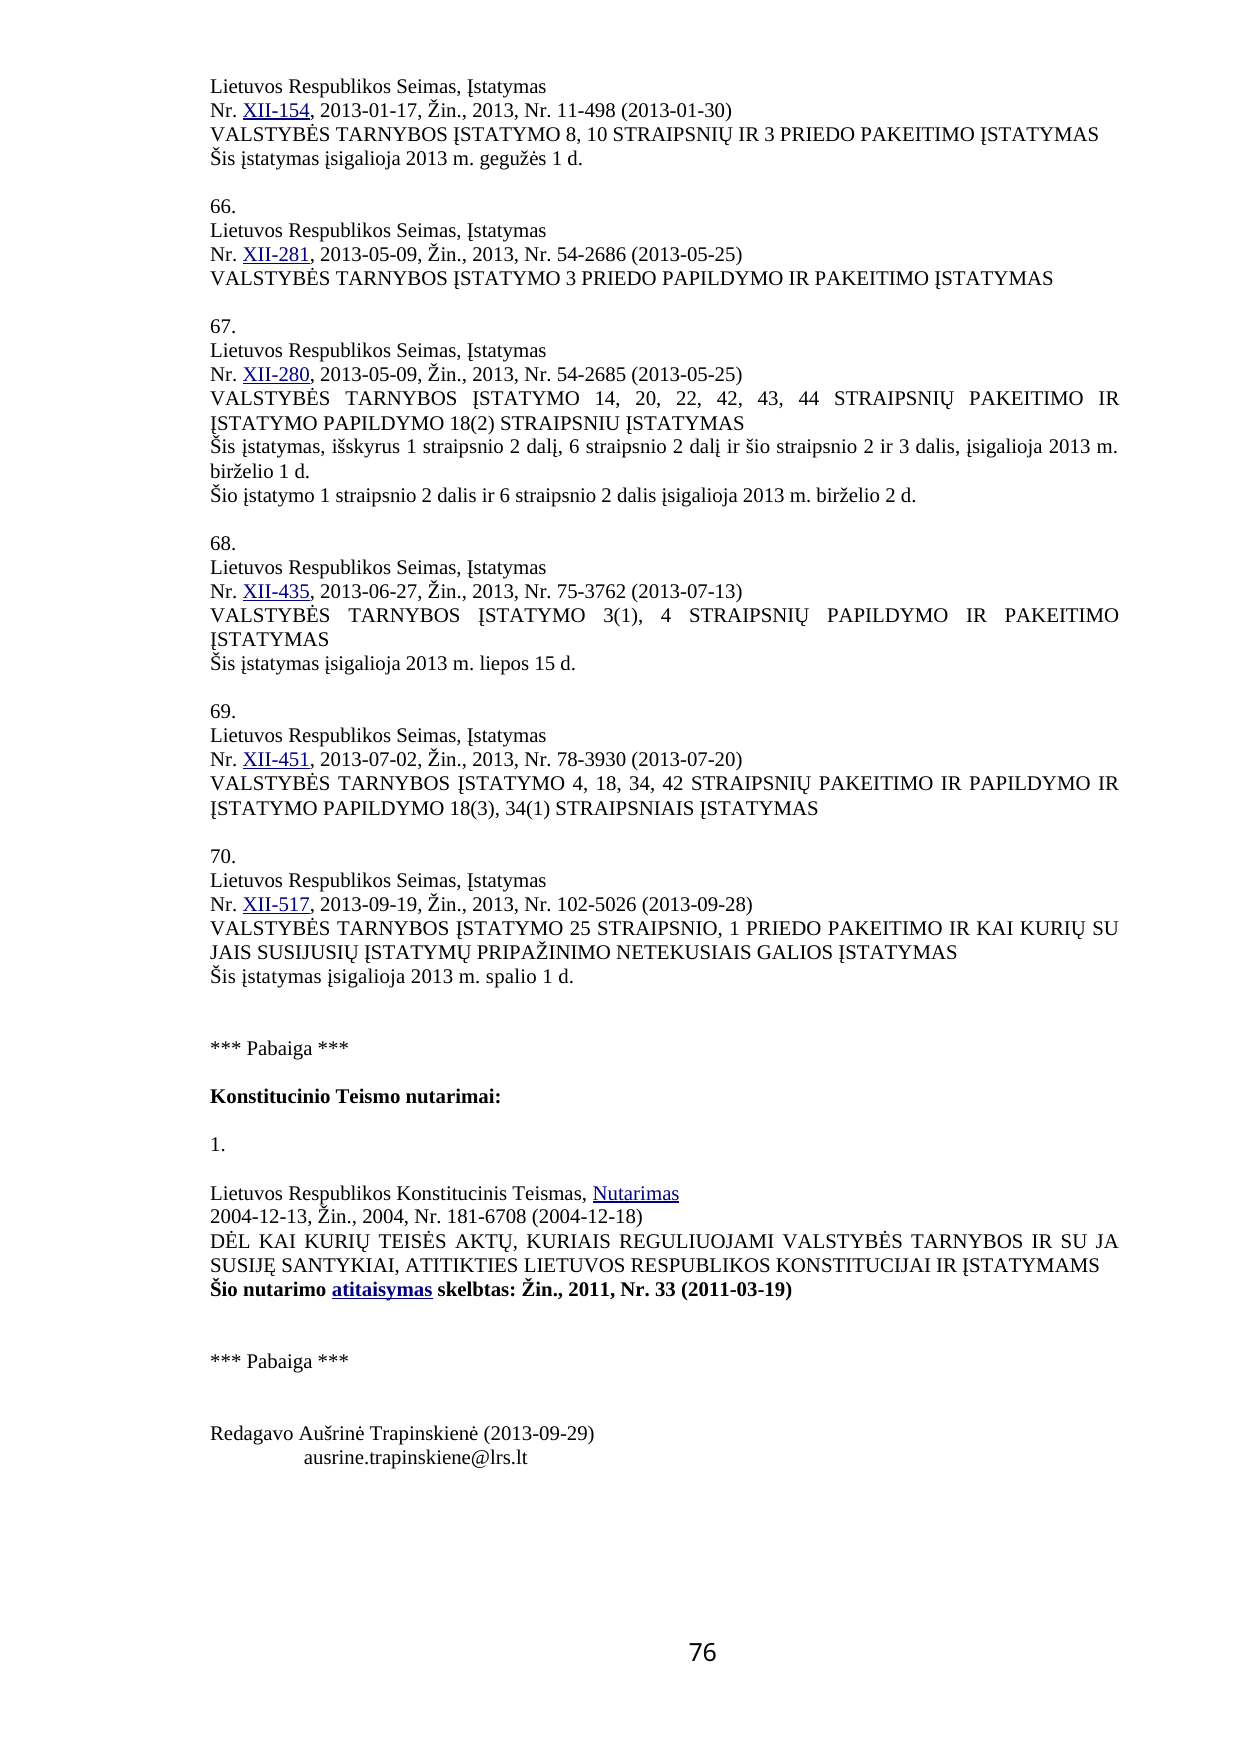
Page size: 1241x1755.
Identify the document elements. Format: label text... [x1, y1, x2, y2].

text *** Pabaiga *** [210, 1349, 1120, 1373]
text 68. [210, 531, 1120, 555]
text Šis įstatymas, išskyrus 1 straipsnio 2 dalį, 6 straipsnio 2 dalį ir šio straipsnio 2 ir 3 dalis, įsigalioja 2013 m. birželio 1 d. [210, 434, 1120, 483]
text Nr. XII-154, 2013-01-17, Žin., 2013, Nr. 11-498 (2013-01-30) [210, 98, 1120, 122]
text DĖL KAI KURIŲ TEISĖS AKTŲ, KURIAIS REGULIUOJAMI VALSTYBĖS TARNYBOS IR SU JA SUSIJĘ SANTYKIAI, ATITIKTIES LIETUVOS RESPUBLIKOS KONSTITUCIJAI IR ĮSTATYMAMS [210, 1228, 1120, 1277]
text 1. [210, 1132, 1120, 1156]
text VALSTYBĖS TARNYBOS ĮSTATYMO 8, 10 STRAIPSNIŲ IR 3 PRIEDO PAKEITIMO ĮSTATYMAS [210, 122, 1120, 146]
text Lietuvos Respublikos Seimas, Įstatymas [210, 338, 1120, 362]
text Lietuvos Respublikos Seimas, Įstatymas [210, 73, 1120, 98]
text 70. [210, 843, 1120, 868]
text Lietuvos Respublikos Seimas, Įstatymas [210, 723, 1120, 747]
text Konstitucinio Teismo nutarimai: [210, 1084, 1120, 1108]
text Nr. XII-435, 2013-06-27, Žin., 2013, Nr. 75-3762 (2013-07-13) [210, 579, 1120, 603]
text VALSTYBĖS TARNYBOS ĮSTATYMO 25 STRAIPSNIO, 1 PRIEDO PAKEITIMO IR KAI KURIŲ SU JAIS SUSIJUSIŲ ĮSTATYMŲ PRIPAŽINIMO NETEKUSIAIS GALIOS ĮSTATYMAS [210, 916, 1120, 964]
text ausrine.trapinskiene@lrs.lt [210, 1445, 1120, 1469]
text VALSTYBĖS TARNYBOS ĮSTATYMO 3 PRIEDO PAPILDYMO IR PAKEITIMO ĮSTATYMAS [210, 266, 1120, 290]
text Nr. XII-280, 2013-05-09, Žin., 2013, Nr. 54-2685 (2013-05-25) [210, 362, 1120, 386]
text Lietuvos Respublikos Seimas, Įstatymas [210, 868, 1120, 892]
text Lietuvos Respublikos Seimas, Įstatymas [210, 555, 1120, 579]
text *** Pabaiga *** [210, 1036, 1120, 1060]
text Lietuvos Respublikos Seimas, Įstatymas [210, 218, 1120, 242]
text Šio nutarimo atitaisymas skelbtas: Žin., 2011, Nr. 33 (2011-03-19) [210, 1277, 1120, 1301]
text Šis įstatymas įsigalioja 2013 m. liepos 15 d. [210, 651, 1120, 675]
text VALSTYBĖS TARNYBOS ĮSTATYMO 4, 18, 34, 42 STRAIPSNIŲ PAKEITIMO IR PAPILDYMO IR ĮSTATYMO PAPILDYMO 18(3), 34(1) STRAIPSNIAIS ĮSTATYMAS [210, 771, 1120, 819]
text Šis įstatymas įsigalioja 2013 m. spalio 1 d. [210, 964, 1120, 988]
text Redagavo Aušrinė Trapinskienė (2013-09-29) [210, 1421, 1120, 1445]
text Nr. XII-517, 2013-09-19, Žin., 2013, Nr. 102-5026 (2013-09-28) [210, 892, 1120, 916]
text 67. [210, 314, 1120, 338]
text 69. [210, 699, 1120, 723]
text Šio įstatymo 1 straipsnio 2 dalis ir 6 straipsnio 2 dalis įsigalioja 2013 m. birželio 2 d. [210, 483, 1120, 507]
text 2004-12-13, Žin., 2004, Nr. 181-6708 (2004-12-18) [210, 1204, 1120, 1228]
text 66. [210, 194, 1120, 218]
text Lietuvos Respublikos Konstitucinis Teismas, Nutarimas [210, 1180, 1120, 1204]
text VALSTYBĖS TARNYBOS ĮSTATYMO 14, 20, 22, 42, 43, 44 STRAIPSNIŲ PAKEITIMO IR ĮSTATYMO PAPILDYMO 18(2) STRAIPSNIU ĮSTATYMAS [210, 386, 1120, 434]
text Nr. XII-281, 2013-05-09, Žin., 2013, Nr. 54-2686 (2013-05-25) [210, 242, 1120, 266]
list Šis įstatymas įsigalioja 2013 m. gegužės 1 d. [210, 146, 1120, 170]
text Nr. XII-451, 2013-07-02, Žin., 2013, Nr. 78-3930 (2013-07-20) [210, 747, 1120, 771]
text VALSTYBĖS TARNYBOS ĮSTATYMO 3(1), 4 STRAIPSNIŲ PAPILDYMO IR PAKEITIMO ĮSTATYMAS [210, 603, 1120, 651]
